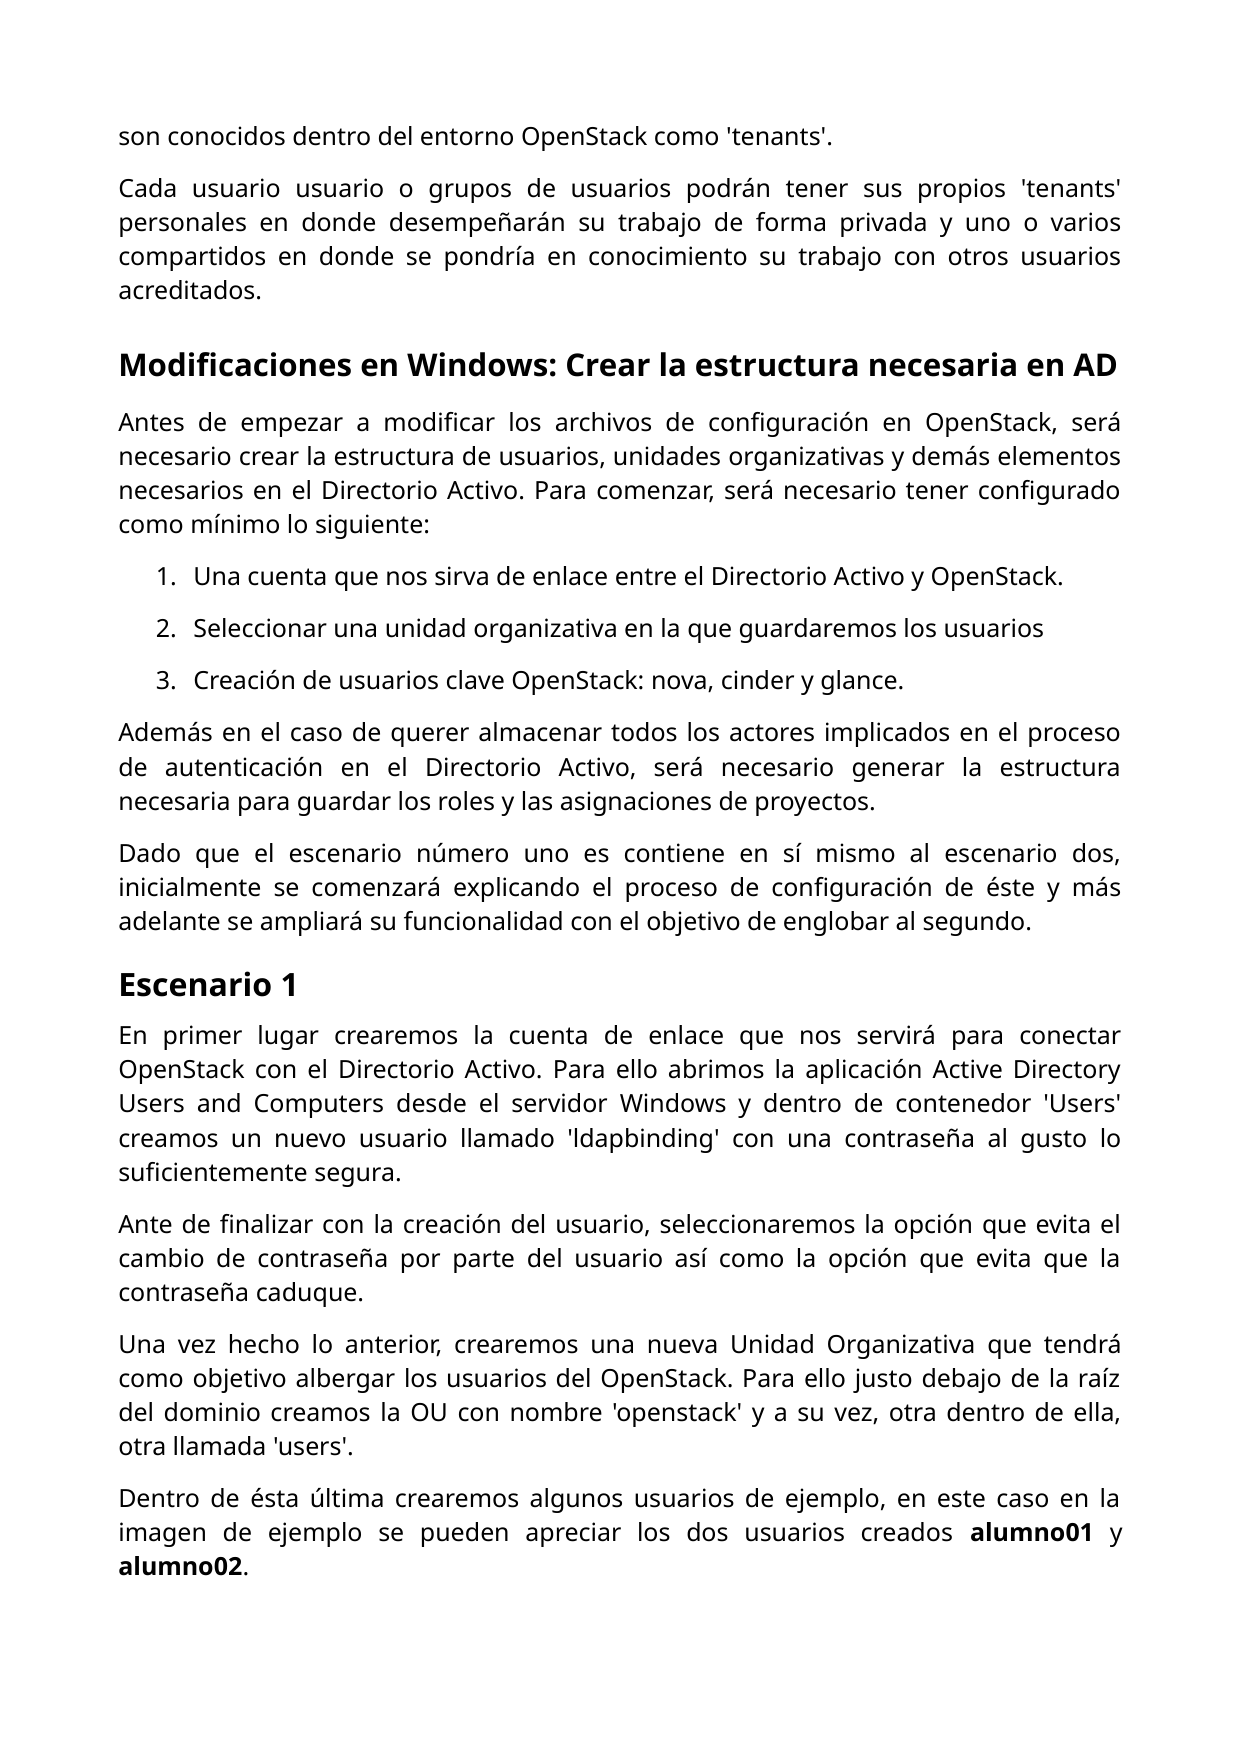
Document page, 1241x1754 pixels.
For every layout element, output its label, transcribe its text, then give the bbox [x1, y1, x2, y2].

text son conocidos dentro del entorno OpenStack como 'tenants'. [118, 118, 1122, 152]
text Ante de finalizar con la creación del usuario, seleccionaremos la opción que evita el cambio de contraseña por parte del usuario así como la opción que evita que la contraseña caduque. [118, 1206, 1122, 1308]
text Cada usuario usuario o grupos de usuarios podrán tener sus propios 'tenants' personales en donde desempeñarán su trabajo de forma privada y uno o varios compartidos en donde se pondría en conocimiento su trabajo con otros usuarios acreditados. [118, 170, 1122, 306]
text Una vez hecho lo anterior, crearemos una nueva Unidad Organizativa que tendrá como objetivo albergar los usuarios del OpenStack. Para ello justo debajo de la raíz del dominio creamos la OU con nombre 'openstack' y a su vez, otra dentro de ella, otra llamada 'users'. [118, 1327, 1122, 1463]
text Dado que el escenario número uno es contiene en sí mismo al escenario dos, inicialmente se comenzará explicando el proceso de configuración de éste y más adelante se ampliará su funcionalidad con el objetivo de englobar al segundo. [118, 835, 1122, 937]
subtitle Escenario 1 [118, 962, 1122, 1006]
text Además en el caso de querer almacenar todos los actores implicados en el proceso de autenticación en el Directorio Activo, será necesario generar la estructura necesaria para guardar los roles y las asignaciones de proyectos. [118, 715, 1122, 817]
subtitle Modificaciones en Windows: Crear la estructura necesaria en AD [118, 343, 1122, 386]
list Creación de usuarios clave OpenStack: nova, cinder y glance. [156, 663, 1122, 697]
text Antes de empezar a modificar los archivos de configuración en OpenStack, será necesario crear la estructura de usuarios, unidades organizativas y demás elementos necesarios en el Directorio Activo. Para comenzar, será necesario tener configurado como mínimo lo siguiente: [118, 404, 1122, 541]
list Una cuenta que nos sirva de enlace entre el Directorio Activo y OpenStack. [156, 559, 1122, 593]
list Seleccionar una unidad organizativa en la que guardaremos los usuarios [156, 611, 1122, 645]
text En primer lugar crearemos la cuenta de enlace que nos servirá para conectar OpenStack con el Directorio Activo. Para ello abrimos la aplicación Active Directory Users and Computers desde el servidor Windows y dentro de contenedor 'Users' creamos un nuevo usuario llamado 'ldapbinding' con una contraseña al gusto lo suficientemente segura. [118, 1018, 1122, 1188]
text Dentro de ésta última crearemos algunos usuarios de ejemplo, en este caso en la imagen de ejemplo se pueden apreciar los dos usuarios creados alumno01 y alumno02. [118, 1481, 1122, 1583]
